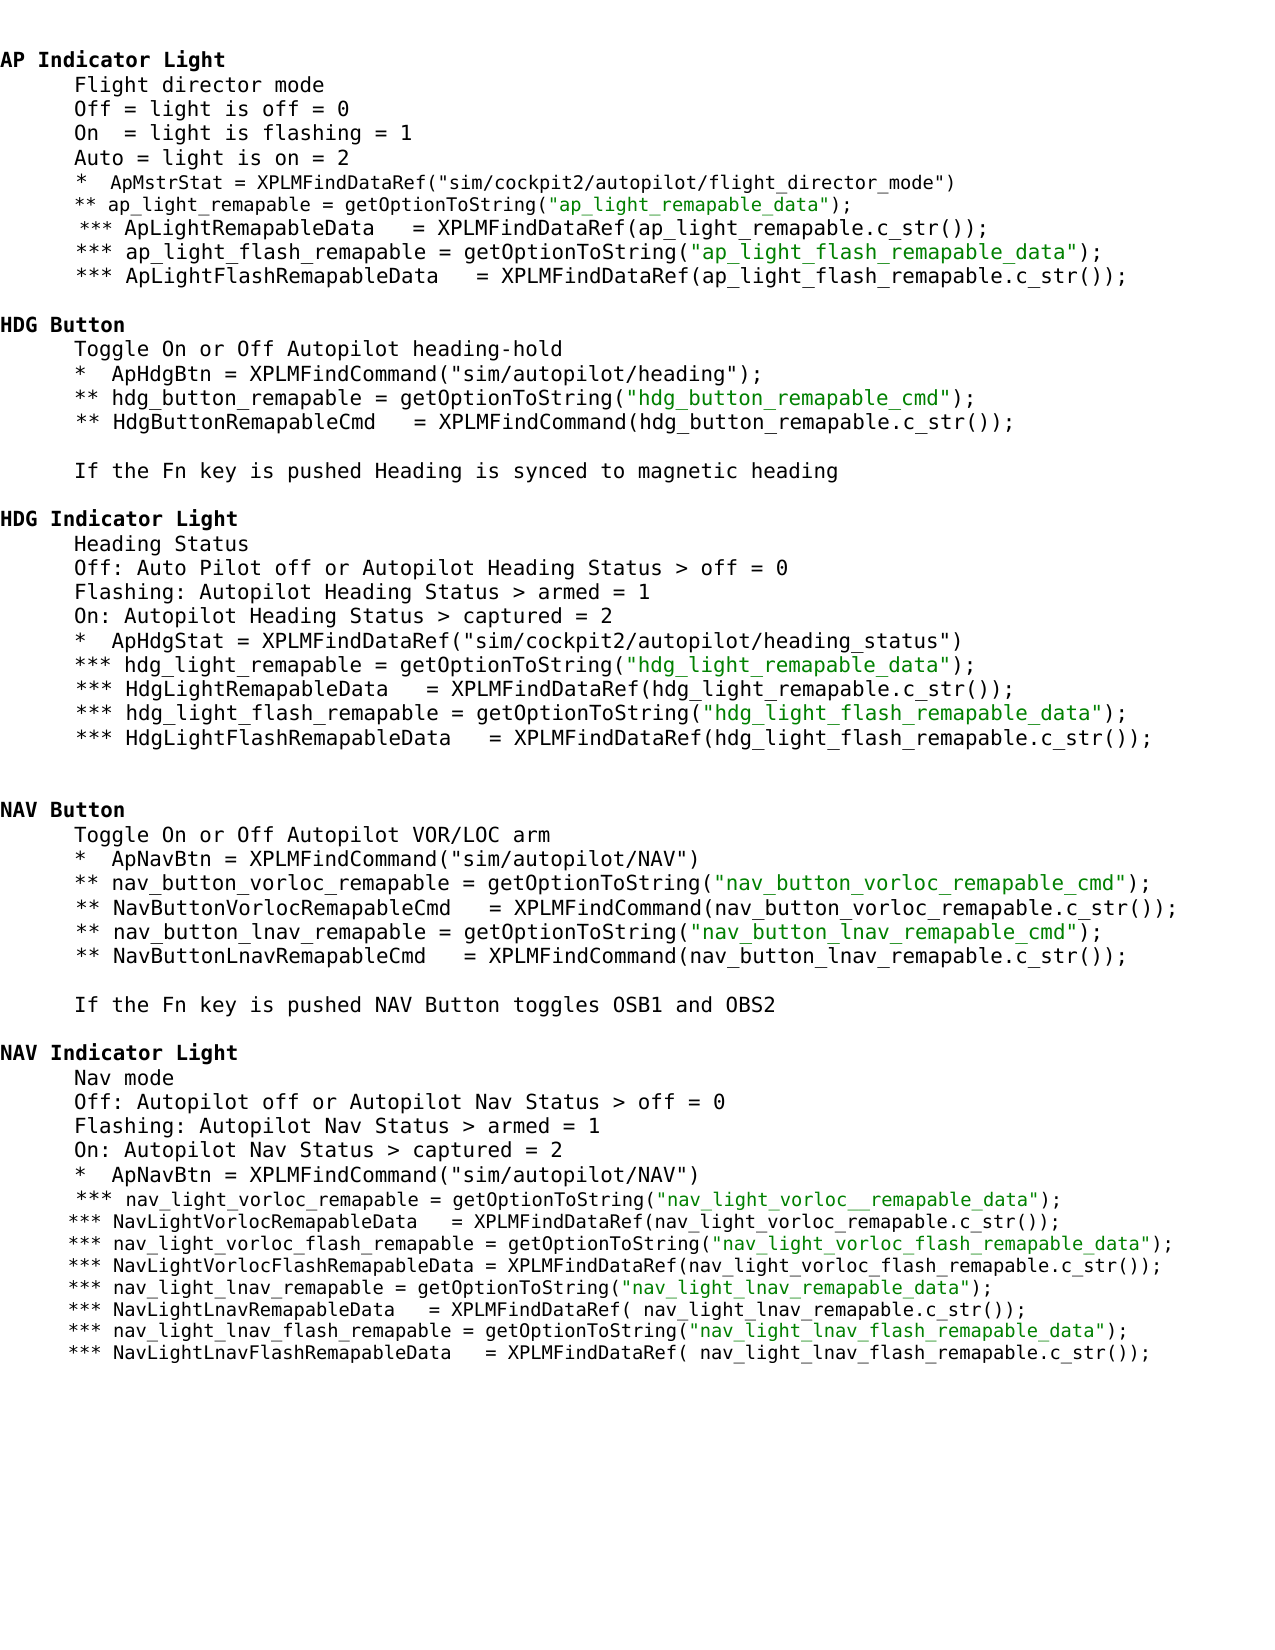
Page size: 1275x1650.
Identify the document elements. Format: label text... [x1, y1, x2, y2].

text ** nav_button_lnav_remapable = getOptionToString("nav_button_lnav_remapable_cmd"); [0, 920, 1275, 944]
text * ApHdgBtn = XPLMFindCommand("sim/autopilot/heading"); [0, 362, 1275, 386]
text *** NavLightLnavRemapableData = XPLMFindDataRef( nav_light_lnav_remapable.c_str()); [0, 1299, 1275, 1321]
text If the Fn key is pushed NAV Button toggles OSB1 and OBS2 [0, 993, 1275, 1017]
text Off: Auto Pilot off or Autopilot Heading Status > off = 0 [0, 556, 1275, 580]
text Flashing: Autopilot Heading Status > armed = 1 [0, 580, 1275, 604]
text Toggle On or Off Autopilot VOR/LOC arm [0, 823, 1275, 847]
text Flashing: Autopilot Nav Status > armed = 1 [0, 1114, 1275, 1138]
text *** nav_light_vorloc_remapable = getOptionToString("nav_light_vorloc__remapable_data"); [0, 1187, 1275, 1211]
text On: Autopilot Heading Status > captured = 2 [0, 604, 1275, 629]
text ** HdgButtonRemapableCmd = XPLMFindCommand(hdg_button_remapable.c_str()); [0, 410, 1275, 434]
text Off = light is off = 0 [0, 97, 1275, 121]
text *** ApLightRemapableData = XPLMFindDataRef(ap_light_remapable.c_str()); [0, 216, 1275, 240]
text HDG Indicator Light [0, 507, 1275, 532]
text *** nav_light_vorloc_flash_remapable = getOptionToString("nav_light_vorloc_flash_remapable_data"); [0, 1233, 1275, 1255]
text AP Indicator Light [0, 48, 1275, 73]
text NAV Button [0, 798, 1275, 823]
text Heading Status [0, 532, 1275, 556]
text * ApMstrStat = XPLMFindDataRef("sim/cockpit2/autopilot/flight_director_mode") [0, 170, 1275, 194]
text *** NavLightVorlocFlashRemapableData = XPLMFindDataRef(nav_light_vorloc_flash_remapable.c_str()); [0, 1255, 1275, 1277]
text ** NavButtonVorlocRemapableCmd = XPLMFindCommand(nav_button_vorloc_remapable.c_str()); [0, 896, 1275, 920]
text Toggle On or Off Autopilot heading-hold [0, 337, 1275, 362]
text *** NavLightLnavFlashRemapableData = XPLMFindDataRef( nav_light_lnav_flash_remapable.c_str()); [0, 1342, 1275, 1364]
text * ApNavBtn = XPLMFindCommand("sim/autopilot/NAV") [0, 847, 1275, 871]
text * ApNavBtn = XPLMFindCommand("sim/autopilot/NAV") [0, 1163, 1275, 1187]
text *** ap_light_flash_remapable = getOptionToString("ap_light_flash_remapable_data"); [0, 240, 1275, 264]
text ** NavButtonLnavRemapableCmd = XPLMFindCommand(nav_button_lnav_remapable.c_str()); [0, 944, 1275, 968]
text NAV Indicator Light [0, 1041, 1275, 1066]
text *** HdgLightRemapableData = XPLMFindDataRef(hdg_light_remapable.c_str()); [0, 677, 1275, 701]
text On: Autopilot Nav Status > captured = 2 [0, 1138, 1275, 1163]
text *** nav_light_lnav_remapable = getOptionToString("nav_light_lnav_remapable_data"); [0, 1277, 1275, 1299]
text ** nav_button_vorloc_remapable = getOptionToString("nav_button_vorloc_remapable_cmd"); [0, 871, 1275, 896]
text *** ApLightFlashRemapableData = XPLMFindDataRef(ap_light_flash_remapable.c_str()); [0, 264, 1275, 289]
text ** hdg_button_remapable = getOptionToString("hdg_button_remapable_cmd"); [0, 386, 1275, 410]
text *** NavLightVorlocRemapableData = XPLMFindDataRef(nav_light_vorloc_remapable.c_str()); [0, 1211, 1275, 1233]
text *** nav_light_lnav_flash_remapable = getOptionToString("nav_light_lnav_flash_remapable_data"); [0, 1321, 1275, 1342]
text ** ap_light_remapable = getOptionToString("ap_light_remapable_data"); [0, 194, 1275, 216]
text *** HdgLightFlashRemapableData = XPLMFindDataRef(hdg_light_flash_remapable.c_str()); [0, 726, 1275, 750]
text Flight director mode [0, 73, 1275, 97]
text HDG Button [0, 313, 1275, 337]
text Nav mode [0, 1066, 1275, 1090]
text If the Fn key is pushed Heading is synced to magnetic heading [0, 459, 1275, 483]
text *** hdg_light_flash_remapable = getOptionToString("hdg_light_flash_remapable_data"); [0, 701, 1275, 726]
text On = light is flashing = 1 [0, 121, 1275, 146]
text * ApHdgStat = XPLMFindDataRef("sim/cockpit2/autopilot/heading_status") [0, 629, 1275, 653]
text Off: Autopilot off or Autopilot Nav Status > off = 0 [0, 1090, 1275, 1114]
text *** hdg_light_remapable = getOptionToString("hdg_light_remapable_data"); [0, 653, 1275, 677]
text Auto = light is on = 2 [0, 146, 1275, 170]
